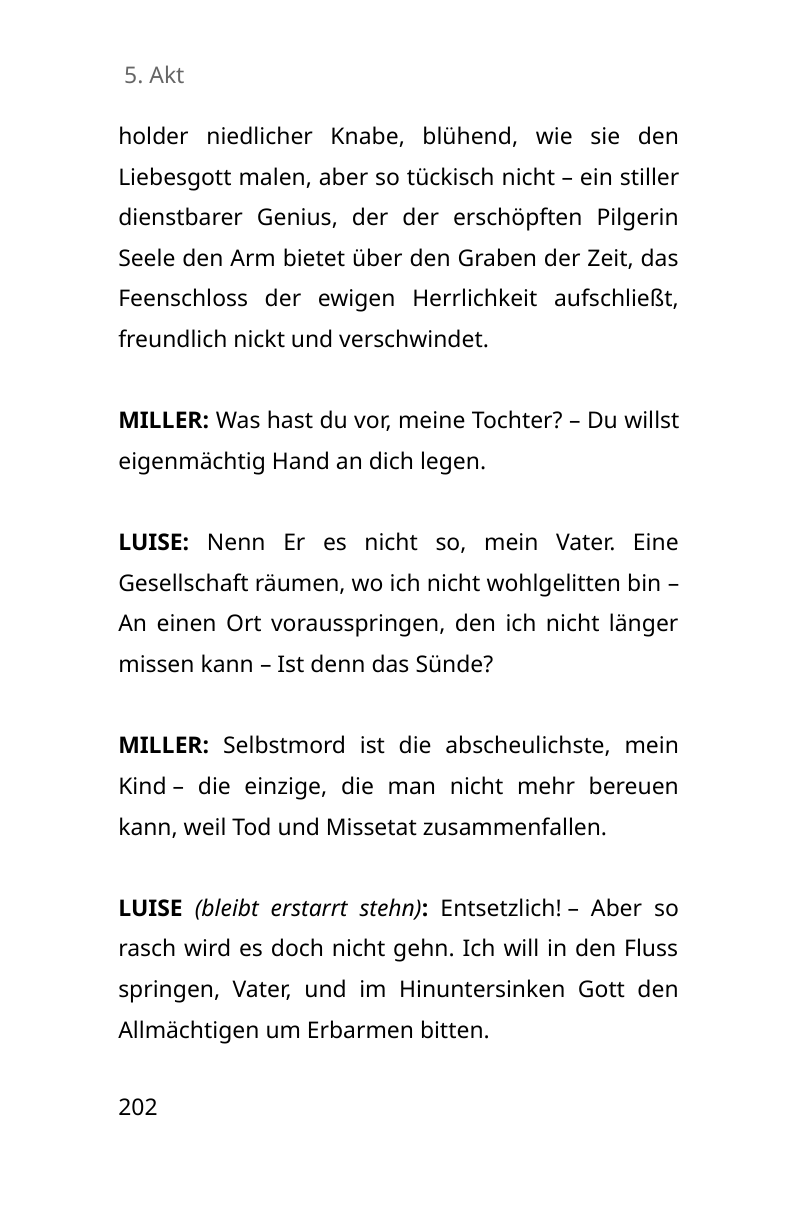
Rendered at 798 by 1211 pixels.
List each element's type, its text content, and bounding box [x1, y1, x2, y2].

text LUISE: Nenn Er es nicht so, mein Vater. Eine Gesellschaft räumen, wo ich nicht wohlgelitten bin – An einen Ort vorausspringen, den ich nicht länger missen kann – Ist denn das Sünde? [118, 497, 679, 679]
text MILLER: Was hast du vor, meine Tochter? – Du willst eigenmächtig Hand an dich legen. [118, 375, 679, 476]
text holder niedlicher Knabe, blühend, wie sie den Liebesgott malen, aber so tückisch nicht – ein stiller dienstbarer Genius, der der erschöpften Pilgerin Seele den Arm bietet über den Graben der Zeit, das Feenschloss der ewigen Herrlichkeit aufschließt, freundlich nickt und verschwindet. [118, 120, 679, 354]
text MILLER: Selbstmord ist die abscheulichste, mein Kind – die einzige, die man nicht mehr bereuen kann, weil Tod und Missetat zusammenfallen. [118, 700, 679, 842]
text LUISE (bleibt erstarrt stehn): Entsetzlich! – Aber so rasch wird es doch nicht gehn. Ich will in den Fluss springen, Vater, und im Hinuntersinken Gott den Allmächtigen um Erbarmen bitten. [118, 863, 679, 1045]
